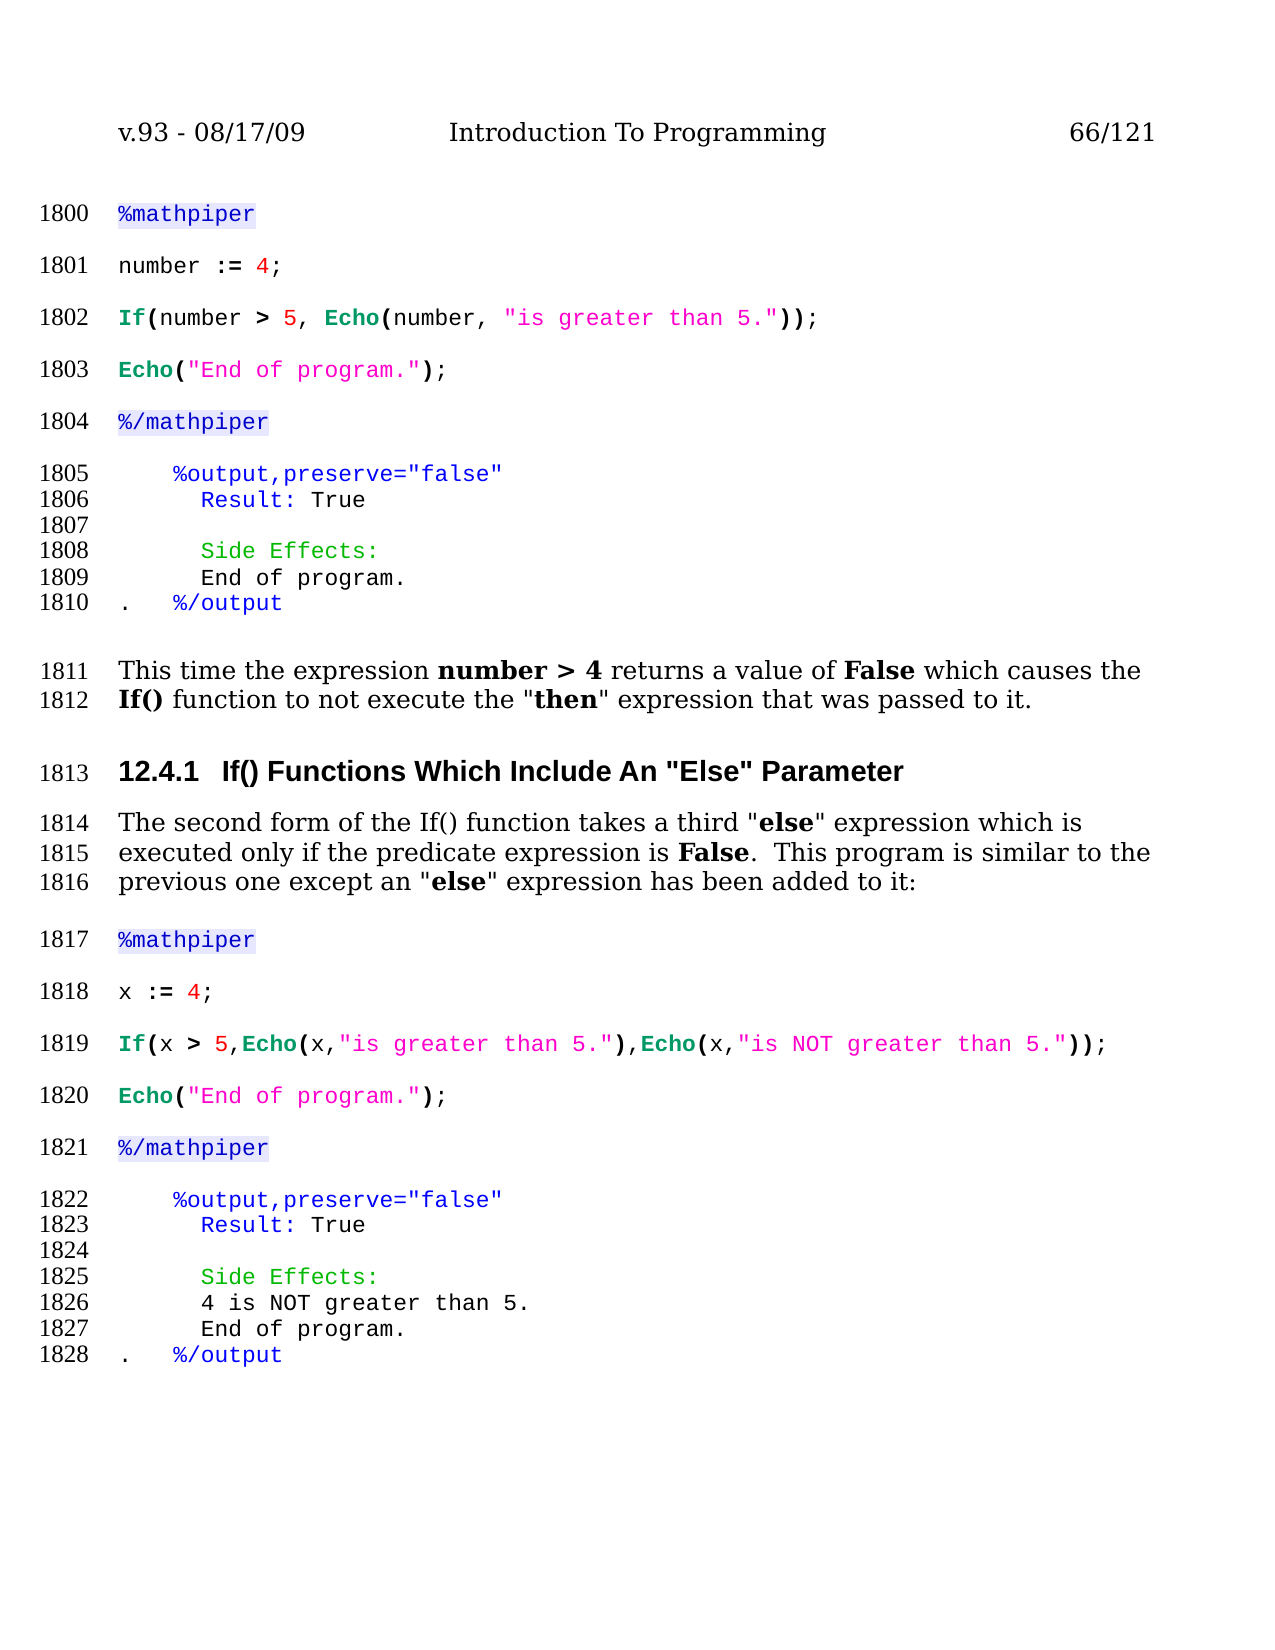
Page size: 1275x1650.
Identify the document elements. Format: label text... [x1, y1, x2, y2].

text Echo("End of program."); [118, 1084, 1157, 1110]
text Result: True [118, 488, 1157, 514]
text %/mathpiper [118, 1136, 1157, 1162]
text number := 4; [118, 254, 1157, 281]
text . %/output [118, 1343, 1157, 1369]
text End of program. [118, 566, 1157, 592]
text Echo("End of program."); [118, 358, 1157, 384]
text If(x > 5,Echo(x,"is greater than 5."),Echo(x,"is NOT greater than 5.")); [118, 1032, 1157, 1058]
text This time the expression number > 4 returns a value of False which causes the If() function to not execute the "then" expression that was passed to it. [118, 656, 1157, 715]
subtitle If() Functions Which Include An "Else" Parameter [118, 754, 1157, 787]
text x := 4; [118, 980, 1157, 1006]
text Side Effects: [118, 1266, 1157, 1292]
text %mathpiper [118, 928, 1157, 954]
text Result: True [118, 1214, 1157, 1240]
text %mathpiper [118, 203, 1157, 229]
text If(number > 5, Echo(number, "is greater than 5.")); [118, 306, 1157, 332]
text %output,preserve="false" [118, 462, 1157, 488]
text . %/output [118, 592, 1157, 618]
text %/mathpiper [118, 410, 1157, 436]
text Side Effects: [118, 540, 1157, 566]
text %output,preserve="false" [118, 1188, 1157, 1214]
text End of program. [118, 1318, 1157, 1343]
text 4 is NOT greater than 5. [118, 1292, 1157, 1318]
text The second form of the If() function takes a third "else" expression which is executed only if the predicate expression is False. This program is similar to the previous one except an "else" expression has been added to it: [118, 808, 1157, 897]
